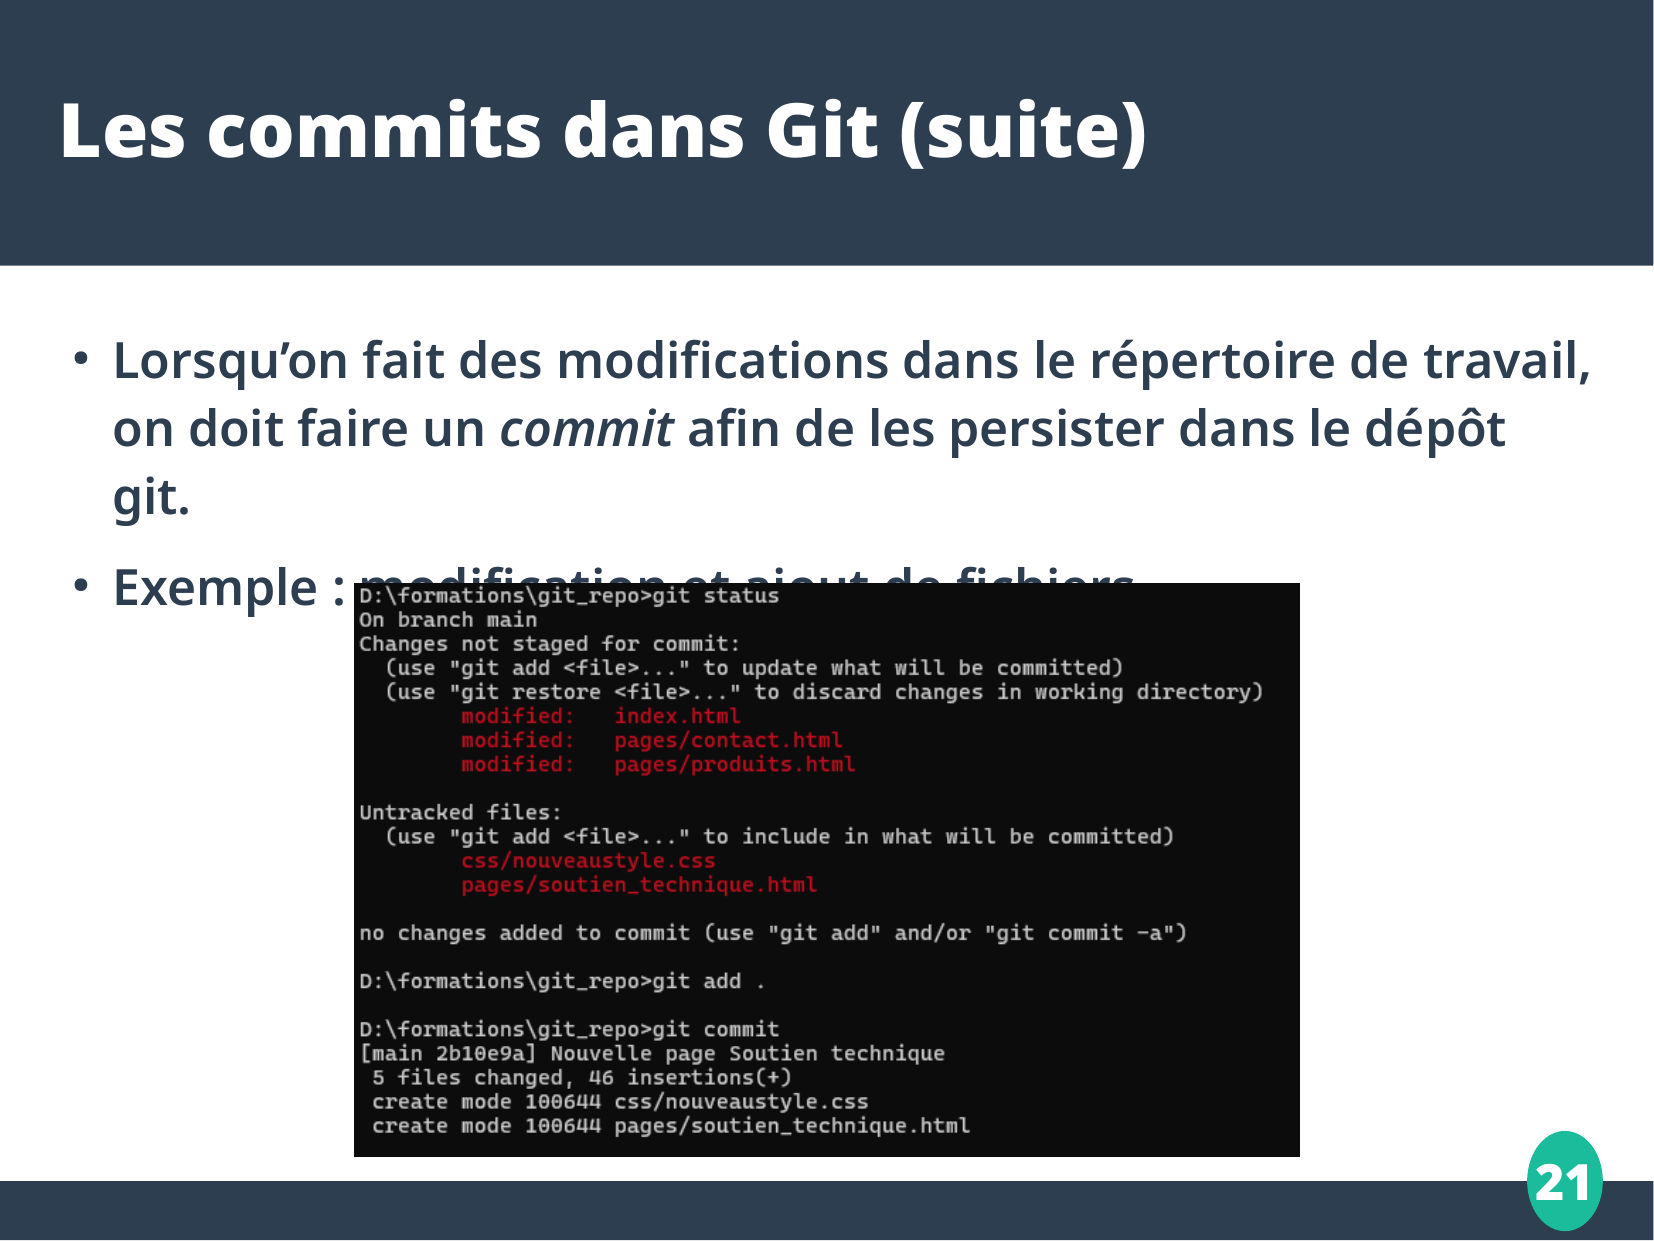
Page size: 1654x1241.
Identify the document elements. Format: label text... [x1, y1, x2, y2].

picture [354, 583, 1300, 1157]
list Lorsqu’on fait des modifications dans le répertoire de travail, on doit faire un commit afin de les persister dans le dépôt git. Exemple : modification et ajout de fichiers. [59, 324, 1595, 621]
title Les commits dans Git (suite) [59, 49, 1595, 207]
